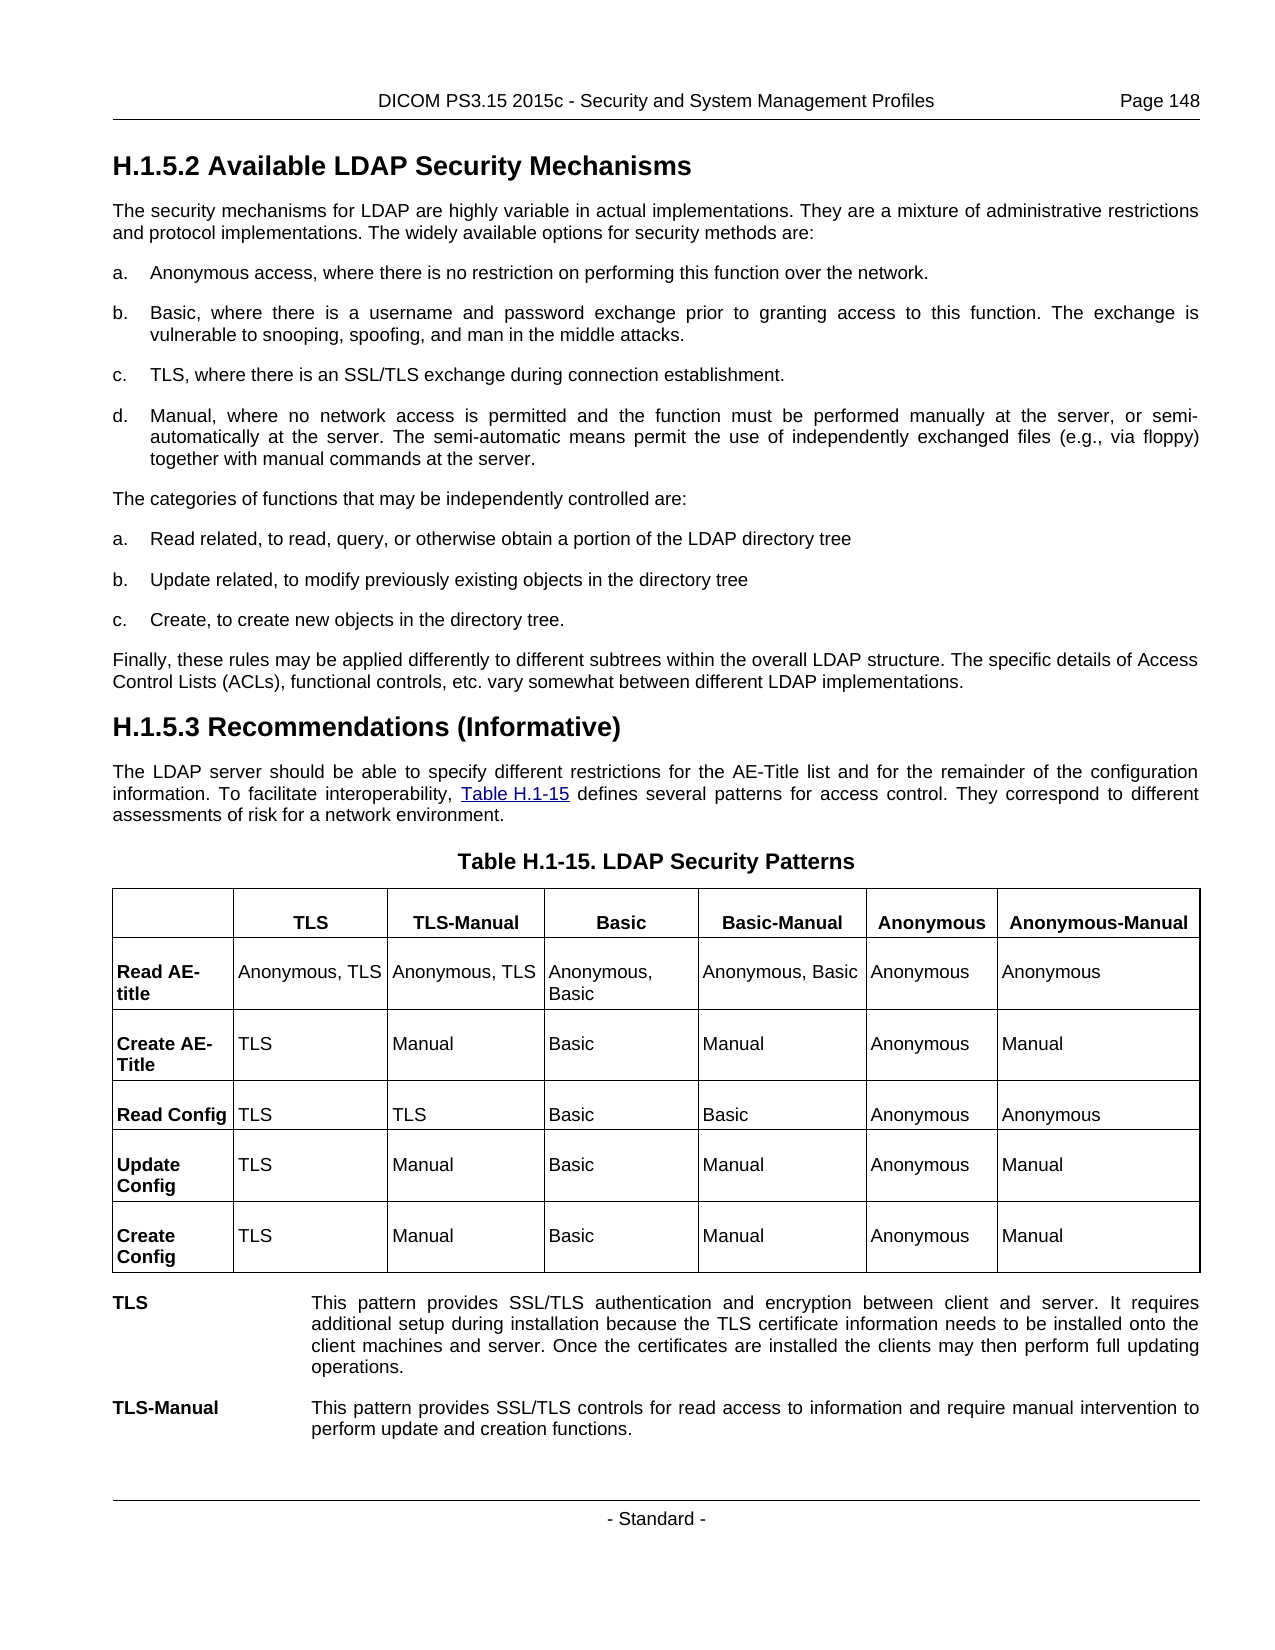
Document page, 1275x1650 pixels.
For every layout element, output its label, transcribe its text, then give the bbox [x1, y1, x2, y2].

table_cell TLS [234, 1081, 387, 1129]
list Basic, where there is a username and password exchange prior to granting access to this function. The exchange is vulnerable to snooping, spoofing, and man in the middle attacks. [112, 302, 1200, 345]
text The LDAP server should be able to specify different restrictions for the AE-Title list and for the remainder of the configuration information. To facilitate interoperability, Table H.1-15 defines several patterns for access control. They correspond to different assessments of risk for a network environment. [112, 761, 1200, 826]
table_header Anonymous-Manual [998, 889, 1199, 937]
table_cell Anonymous, TLS [234, 938, 387, 1008]
table_cell Manual [699, 1010, 866, 1080]
table_cell Manual [998, 1202, 1199, 1272]
text The categories of functions that may be independently controlled are: [112, 488, 1200, 509]
table_cell Anonymous, TLS [388, 938, 544, 1008]
text H.1.5.3 Recommendations (Informative) [112, 711, 1200, 742]
table_header TLS [234, 889, 387, 937]
table_cell TLS [234, 1010, 387, 1080]
list Update related, to modify previously existing objects in the directory tree [112, 568, 1200, 590]
table_cell Anonymous [998, 1081, 1199, 1129]
table_header Basic [545, 889, 698, 937]
text TLS-Manual This pattern provides SSL/TLS controls for read access to information and require manual intervention to perform update and creation functions. [112, 1397, 1200, 1440]
list TLS, where there is an SSL/TLS exchange during connection establishment. [112, 364, 1200, 386]
table_cell Basic [545, 1202, 698, 1272]
table_cell Anonymous [867, 1130, 997, 1201]
table_cell Create Config [113, 1202, 233, 1272]
list Read related, to read, query, or otherwise obtain a portion of the LDAP directory tree [112, 528, 1200, 550]
table_cell Manual [998, 1010, 1199, 1080]
text H.1.5.2 Available LDAP Security Mechanisms [112, 150, 1200, 181]
table_cell Manual [388, 1202, 544, 1272]
table_cell Basic [545, 1010, 698, 1080]
table_cell Read Config [113, 1081, 233, 1129]
table_cell Basic [545, 1081, 698, 1129]
table_cell Anonymous [867, 1202, 997, 1272]
table_cell Manual [998, 1130, 1199, 1201]
text Table H.1-15. LDAP Security Patterns [112, 848, 1200, 874]
text Finally, these rules may be applied differently to different subtrees within the overall LDAP structure. The specific details of Access Control Lists (ACLs), functional controls, etc. vary somewhat between different LDAP implementations. [112, 649, 1200, 692]
table_cell TLS [234, 1130, 387, 1201]
table_header Basic-Manual [699, 889, 866, 937]
table_cell Manual [388, 1130, 544, 1201]
table_cell Anonymous [867, 1081, 997, 1129]
text The security mechanisms for LDAP are highly variable in actual implementations. They are a mixture of administrative restrictions and protocol implementations. The widely available options for security methods are: [112, 200, 1200, 243]
list Manual, where no network access is permitted and the function must be performed manually at the server, or semi-automatically at the server. The semi-automatic means permit the use of independently exchanged files (e.g., via floppy) together with manual commands at the server. [112, 404, 1200, 469]
table_cell Manual [699, 1202, 866, 1272]
table_header TLS-Manual [388, 889, 544, 937]
table_cell Anonymous, Basic [699, 938, 866, 1008]
table_header [113, 889, 233, 937]
table_cell Anonymous [998, 938, 1199, 1008]
table_cell TLS [234, 1202, 387, 1272]
table_cell Read AE-title [113, 938, 233, 1008]
table_cell Create AE-Title [113, 1010, 233, 1080]
table_cell Anonymous [867, 1010, 997, 1080]
table_cell Basic [545, 1130, 698, 1201]
table_cell Update Config [113, 1130, 233, 1201]
table_cell Anonymous, Basic [545, 938, 698, 1008]
table_header Anonymous [867, 889, 997, 937]
table_cell TLS [388, 1081, 544, 1129]
table_cell Manual [699, 1130, 866, 1201]
table_cell Anonymous [867, 938, 997, 1008]
table_cell Manual [388, 1010, 544, 1080]
text TLS This pattern provides SSL/TLS authentication and encryption between client and server. It requires additional setup during installation because the TLS certificate information needs to be installed onto the client machines and server. Once the certificates are installed the clients may then perform full updating operations. [112, 1292, 1200, 1378]
list Anonymous access, where there is no restriction on performing this function over the network. [112, 262, 1200, 283]
list Create, to create new objects in the directory tree. [112, 609, 1200, 630]
table_cell Basic [699, 1081, 866, 1129]
